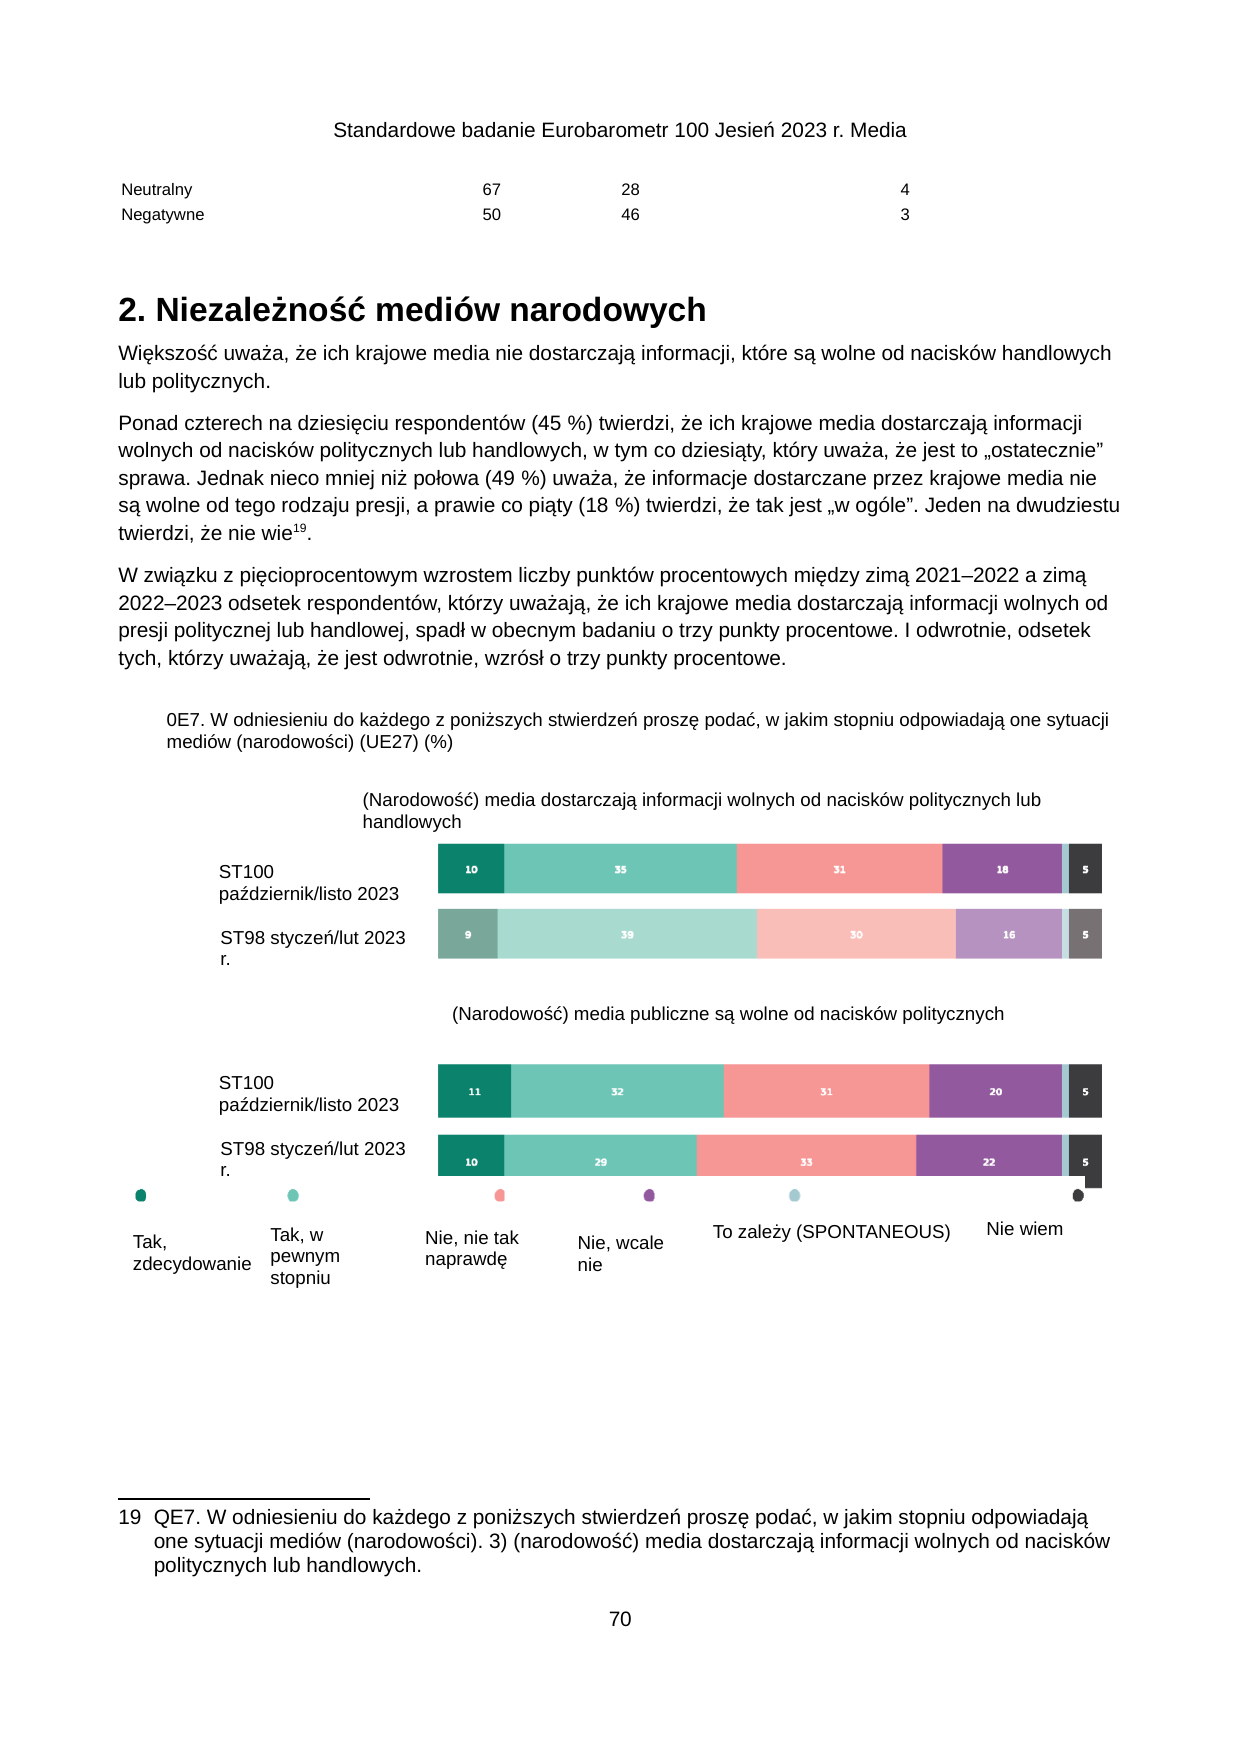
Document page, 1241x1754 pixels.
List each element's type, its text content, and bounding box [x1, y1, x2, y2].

text QE7. W odniesieniu do każdego z poniższych stwierdzeń proszę podać, w jakim stopniu odpowiadają one sytuacji mediów (narodowości). 3) (narodowość) media dostarczają informacji wolnych od nacisków politycznych lub handlowych. [118, 1505, 1122, 1577]
table_cell 67 [423, 177, 561, 202]
text W związku z pięcioprocentowym wzrostem liczby punktów procentowych między zimą 2021–2022 a zimą 2022–2023 odsetek respondentów, którzy uważają, że ich krajowe media dostarczają informacji wolnych od presji politycznej lub handlowej, spadł w obecnym badaniu o trzy punkty procentowe. I odwrotnie, odsetek tych, którzy uważają, że jest odwrotnie, wzrósł o trzy punkty procentowe. [118, 563, 1122, 669]
table_cell Negatywne [118, 202, 422, 227]
table_cell 50 [423, 202, 561, 227]
text Ponad czterech na dziesięciu respondentów (45 %) twierdzi, że ich krajowe media dostarczają informacji wolnych od nacisków politycznych lub handlowych, w tym co dziesiąty, który uważa, że jest to „ostatecznie” sprawa. Jednak nieco mniej niż połowa (49 %) uważa, że informacje dostarczane przez krajowe media nie są wolne od tego rodzaju presji, a prawie co piąty (18 %) twierdzi, że tak jest „w ogóle”. Jeden na dwudziestu twierdzi, że nie wie. [118, 411, 1122, 545]
table_cell 46 [561, 202, 700, 227]
text Większość uważa, że ich krajowe media nie dostarczają informacji, które są wolne od nacisków handlowych lub politycznych. [118, 341, 1122, 393]
table_cell 28 [561, 177, 700, 202]
subtitle 2. Niezależność mediów narodowych [118, 290, 1122, 329]
table_cell Neutralny [118, 177, 422, 202]
picture [125, 838, 1106, 1202]
table_cell 3 [700, 202, 1110, 227]
table_cell 4 [700, 177, 1110, 202]
